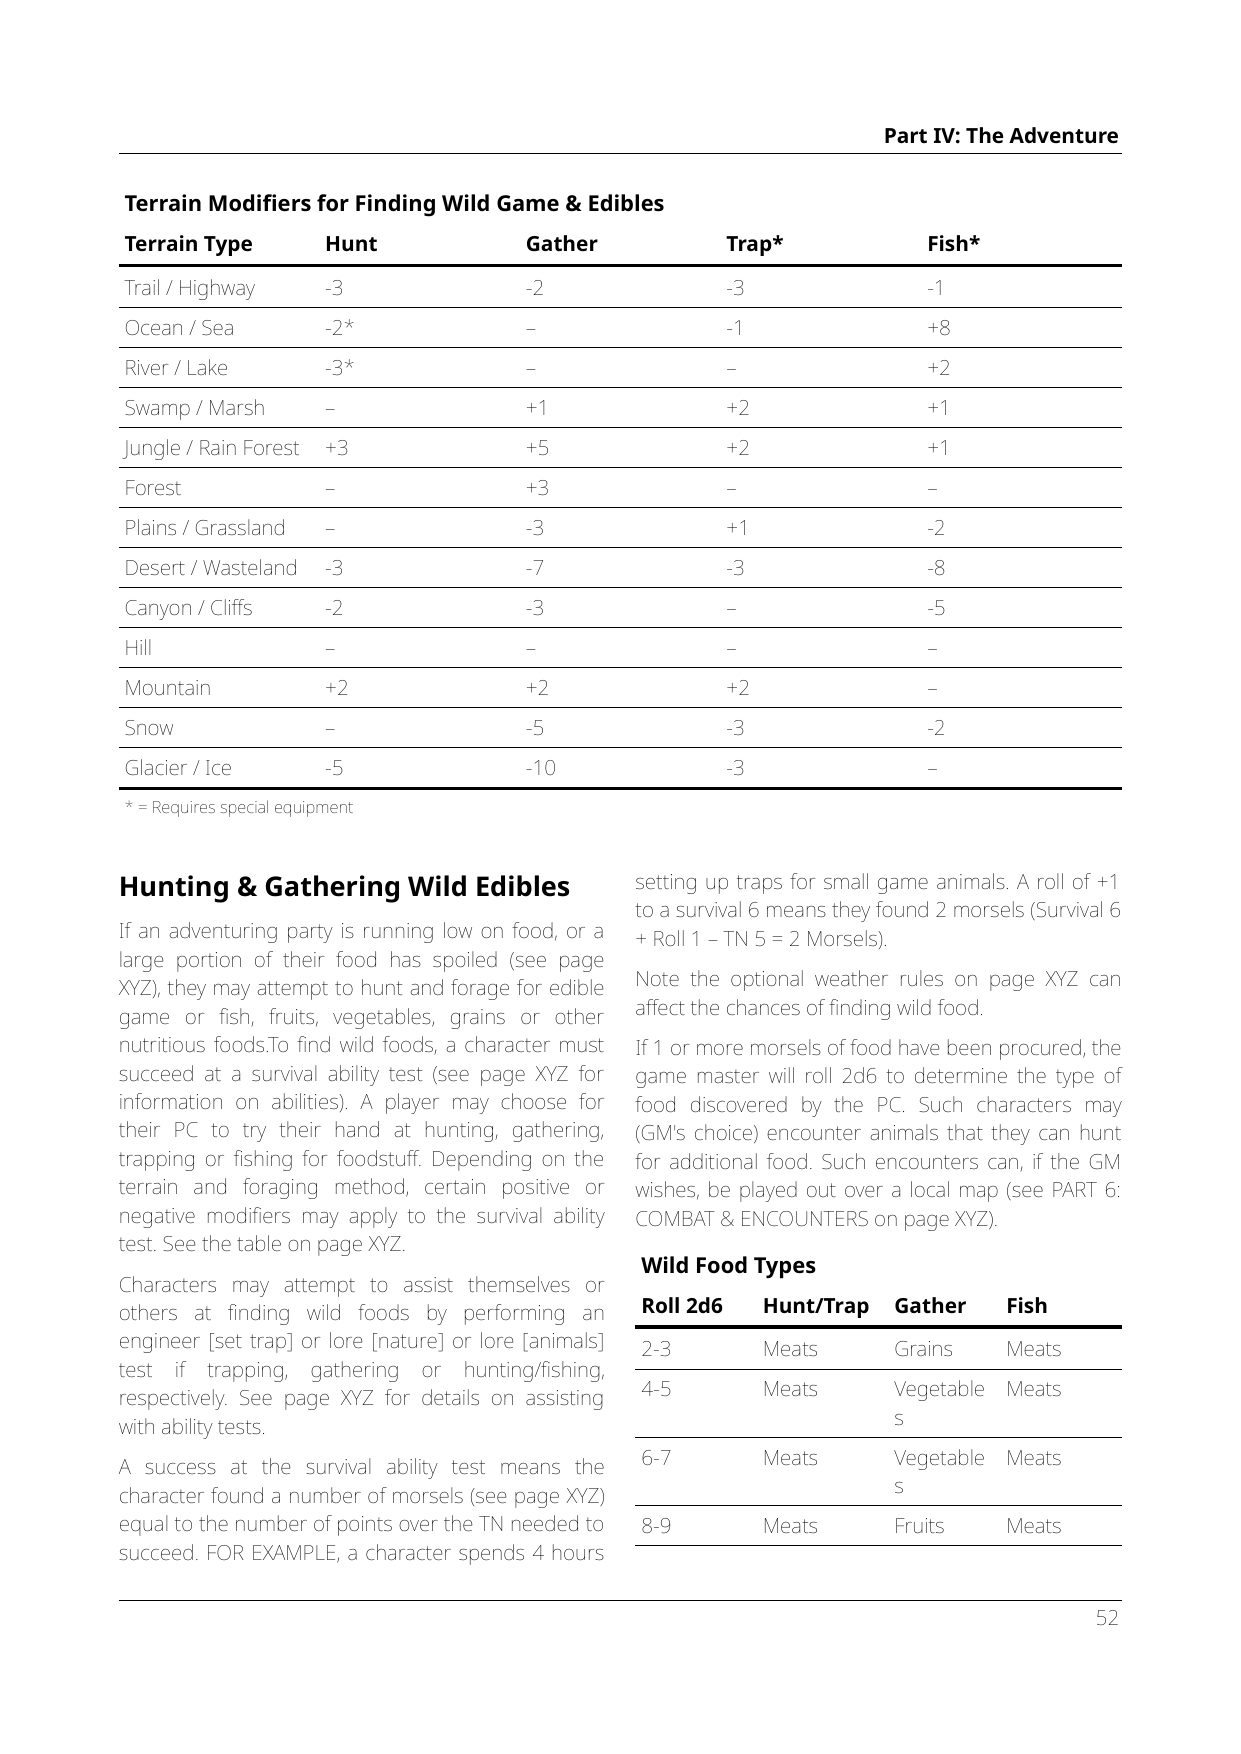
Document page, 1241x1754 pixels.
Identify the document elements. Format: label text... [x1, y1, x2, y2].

table_cell – [921, 628, 1122, 667]
table_cell Meats [1000, 1370, 1122, 1437]
table_cell Gather [888, 1286, 1000, 1325]
table_cell 4-5 [635, 1370, 757, 1437]
table_cell +2 [721, 388, 921, 427]
table_cell Meats [1000, 1438, 1122, 1505]
table_cell Canyon / Cliffs [119, 588, 319, 627]
table_cell Hunt [319, 224, 520, 264]
table_cell – [520, 308, 721, 347]
table_cell Desert / Wasteland [119, 548, 319, 587]
table_cell -1 [921, 267, 1122, 307]
table_cell Snow [119, 708, 319, 747]
table_cell – [721, 348, 921, 387]
table_cell River / Lake [119, 348, 319, 387]
table_cell -3 [520, 588, 721, 627]
table_cell – [520, 628, 721, 667]
table_cell Meats [757, 1370, 888, 1437]
table_cell -5 [520, 708, 721, 747]
table_cell – [921, 668, 1122, 707]
table_cell Meats [1000, 1329, 1122, 1368]
table_cell Swamp / Marsh [119, 388, 319, 427]
text If an adventuring party is running low on food, or a large portion of their food has spoiled (see page XYZ), they may attempt to hunt and forage for edible game or fish, fruits, vegetables, grains or other nutritious foods.To find wild foods, a character must succeed at a survival ability test (see page XYZ for information on abilities). A player may choose for their PC to try their hand at hunting, gathering, trapping or fishing for foodstuff. Depending on the terrain and foraging method, certain positive or negative modifiers may apply to the survival ability test. See the table on page XYZ. [118, 916, 605, 1258]
table_cell Glacier / Ice [119, 748, 319, 787]
table_cell Vegetables [888, 1370, 1000, 1437]
table_cell Ocean / Sea [119, 308, 319, 347]
table_cell Fish [1000, 1286, 1122, 1325]
table_cell +1 [520, 388, 721, 427]
table_cell +3 [520, 468, 721, 507]
table_cell -8 [921, 548, 1122, 587]
table_cell Terrain Type [119, 224, 319, 264]
table_cell +1 [921, 428, 1122, 467]
table_cell -3 [721, 748, 921, 787]
table_cell -5 [921, 588, 1122, 627]
table_cell +2 [721, 428, 921, 467]
text A success at the survival ability test means the character found a number of morsels (see page XYZ) equal to the number of points over the TN needed to succeed. FOR EXAMPLE, a character spends 4 hours [118, 1452, 605, 1566]
table_cell Plains / Grassland [119, 508, 319, 547]
table_cell Hill [119, 628, 319, 667]
table_cell +5 [520, 428, 721, 467]
table_cell -2 [520, 267, 721, 307]
table_cell 6-7 [635, 1438, 757, 1505]
table_cell -5 [319, 748, 520, 787]
table_cell – [319, 388, 520, 427]
table_cell Hunt/Trap [757, 1286, 888, 1325]
table_cell Fruits [888, 1506, 1000, 1545]
table_cell – [520, 348, 721, 387]
table_cell -2 [921, 508, 1122, 547]
table_cell -3* [319, 348, 520, 387]
table_cell Roll 2d6 [635, 1286, 757, 1325]
table_cell 8-9 [635, 1506, 757, 1545]
table_cell +1 [721, 508, 921, 547]
table_cell – [319, 708, 520, 747]
table_cell -2* [319, 308, 520, 347]
text setting up traps for small game animals. A roll of +1 to a survival 6 means they found 2 morsels (Survival 6 + Roll 1 – TN 5 = 2 Morsels). [635, 867, 1122, 952]
text If 1 or more morsels of food have been procured, the game master will roll 2d6 to determine the type of food discovered by the PC. Such characters may (GM's choice) encounter animals that they can hunt for additional food. Such encounters can, if the GM wishes, be played out over a local map (see PART 6: COMBAT & ENCOUNTERS on page XYZ). [635, 1033, 1122, 1232]
table_cell +2 [921, 348, 1122, 387]
table_cell Meats [757, 1329, 888, 1368]
table_cell – [721, 628, 921, 667]
table_cell – [319, 508, 520, 547]
table_cell +3 [319, 428, 520, 467]
table_cell Forest [119, 468, 319, 507]
table_cell – [921, 748, 1122, 787]
table_cell Grains [888, 1329, 1000, 1368]
table_cell -3 [721, 548, 921, 587]
table_cell 2-3 [635, 1329, 757, 1368]
table_cell -3 [319, 548, 520, 587]
table_cell +2 [520, 668, 721, 707]
table_cell -1 [721, 308, 921, 347]
table_cell – [319, 468, 520, 507]
table_cell -2 [921, 708, 1122, 747]
table_cell -10 [520, 748, 721, 787]
table_cell Meats [757, 1438, 888, 1505]
table_cell +2 [721, 668, 921, 707]
table_cell Trap* [721, 224, 921, 264]
text Note the optional weather rules on page XYZ can affect the chances of finding wild food. [635, 964, 1122, 1021]
table_cell – [319, 628, 520, 667]
table_cell Trail / Highway [119, 267, 319, 307]
table_cell Meats [757, 1506, 888, 1545]
text Characters may attempt to assist themselves or others at finding wild foods by performing an engineer [set trap] or lore [nature] or lore [animals] test if trapping, gathering or hunting/fishing, respectively. See page XYZ for details on assisting with ability tests. [118, 1270, 605, 1440]
table_cell -3 [721, 267, 921, 307]
table_cell – [921, 468, 1122, 507]
table_header Wild Food Types [635, 1244, 1122, 1286]
table_cell Jungle / Rain Forest [119, 428, 319, 467]
table_cell +2 [319, 668, 520, 707]
table_cell – [721, 588, 921, 627]
table_cell Gather [520, 224, 721, 264]
table_cell Fish* [921, 224, 1122, 264]
subtitle Hunting & Gathering Wild Edibles [118, 867, 605, 904]
table_cell – [721, 468, 921, 507]
table_cell +1 [921, 388, 1122, 427]
table_cell Mountain [119, 668, 319, 707]
table_cell -3 [520, 508, 721, 547]
table_cell -3 [721, 708, 921, 747]
table_cell -2 [319, 588, 520, 627]
table_header Terrain Modifiers for Finding Wild Game & Edibles [119, 183, 1122, 224]
table_cell -7 [520, 548, 721, 587]
table_cell Meats [1000, 1506, 1122, 1545]
table_cell * = Requires special equipment [119, 790, 1122, 824]
table_cell +8 [921, 308, 1122, 347]
table_cell -3 [319, 267, 520, 307]
table_cell Vegetables [888, 1438, 1000, 1505]
